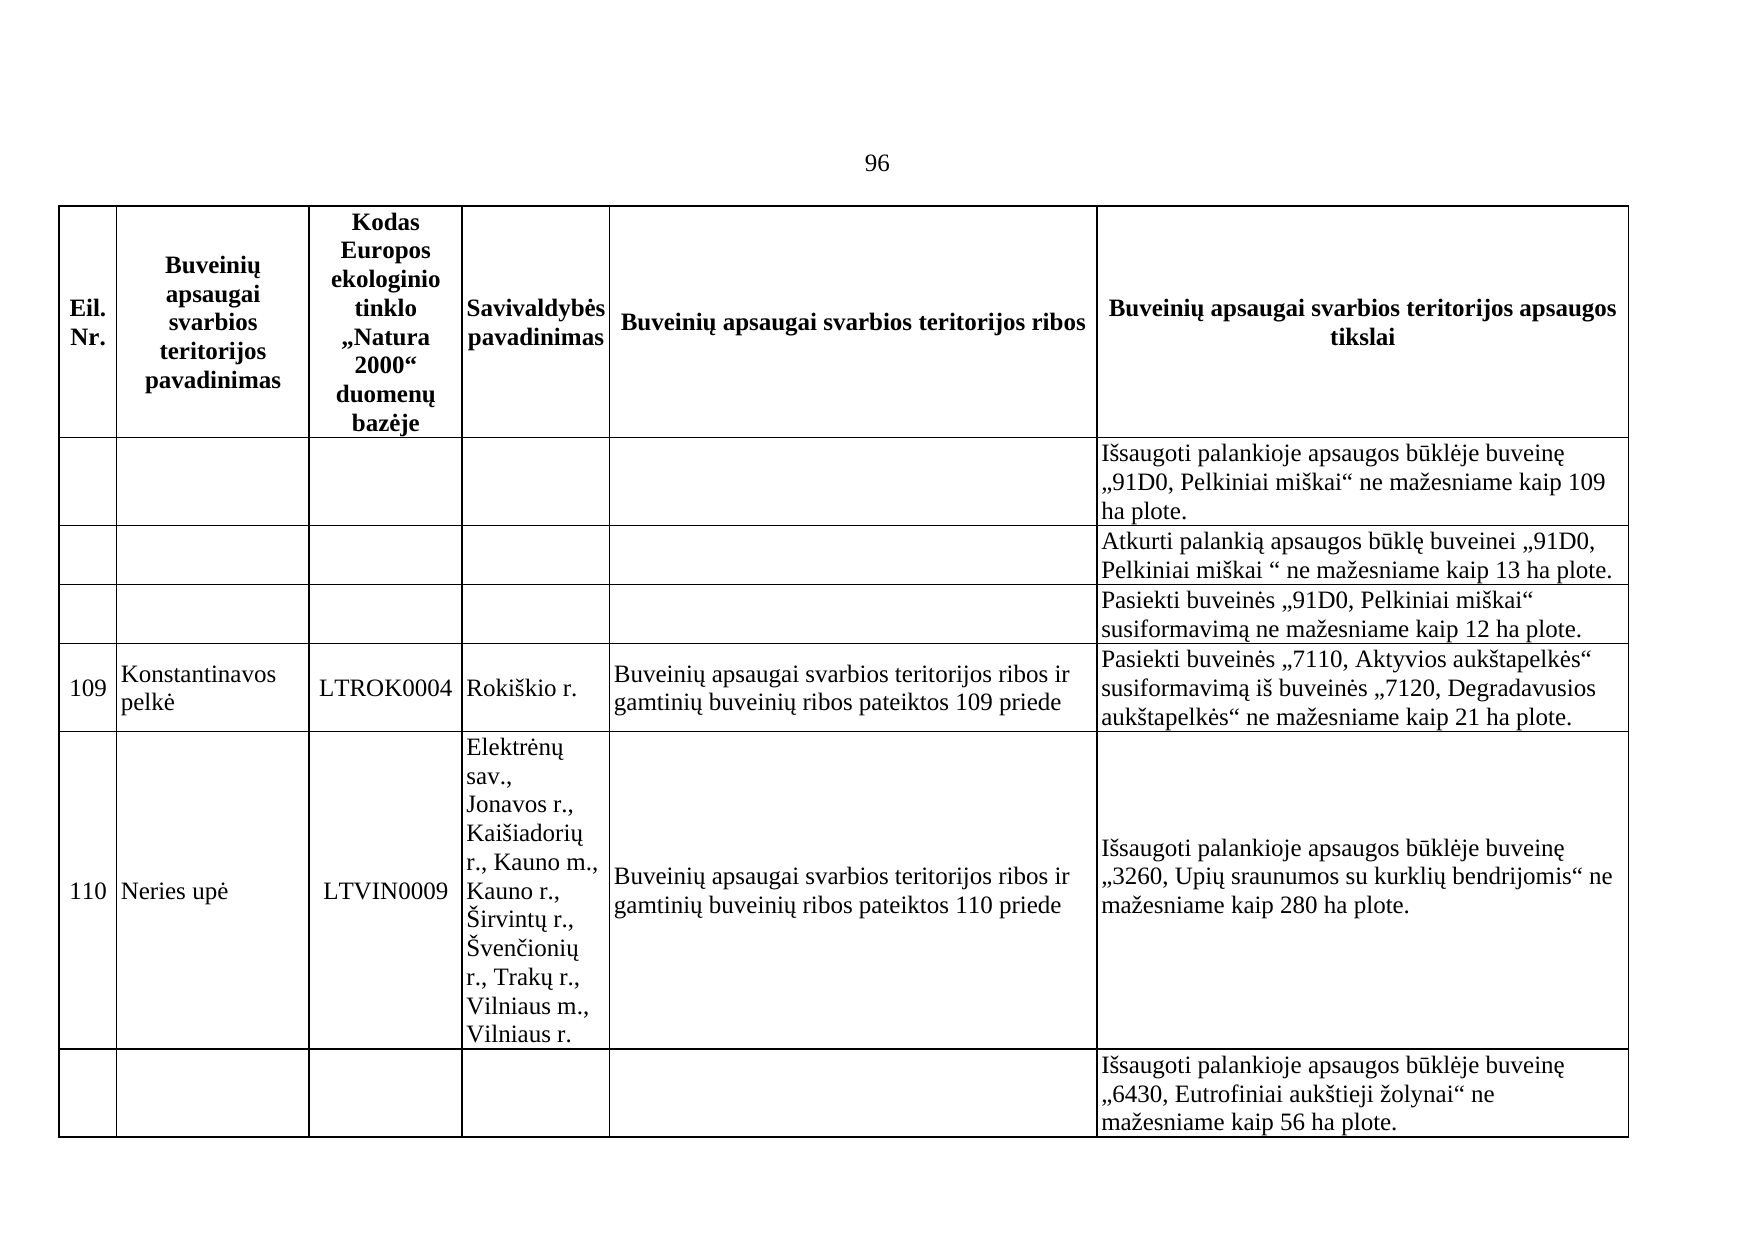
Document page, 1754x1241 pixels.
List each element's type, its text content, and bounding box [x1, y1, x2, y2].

table_cell [463, 438, 609, 524]
table_cell Išsaugoti palankioje apsaugos būklėje buveinę „6430, Eutrofiniai aukštieji žolynai“ ne mažesniame kaip 56 ha plote. [1098, 1050, 1628, 1136]
table_cell 109 [60, 644, 116, 731]
table_header Savivaldybės pavadinimas [463, 207, 609, 437]
table_cell Neries upė [117, 732, 308, 1048]
table_cell [60, 1050, 116, 1136]
table_cell [117, 438, 308, 524]
table_cell Konstantinavos pelkė [117, 644, 308, 731]
table_cell Pasiekti buveinės „7110, Aktyvios aukštapelkės“ susiformavimą iš buveinės „7120, Degradavusios aukštapelkės“ ne mažesniame kaip 21 ha plote. [1098, 644, 1628, 731]
table_cell [610, 1050, 1096, 1136]
table_cell Išsaugoti palankioje apsaugos būklėje buveinę „3260, Upių sraunumos su kurklių bendrijomis“ ne mažesniame kaip 280 ha plote. [1098, 732, 1628, 1048]
table_cell [60, 438, 116, 524]
table_cell [610, 438, 1096, 524]
table_cell [310, 585, 461, 643]
table_cell [610, 526, 1096, 584]
table_cell Elektrėnų sav., Jonavos r., Kaišiadorių r., Kauno m., Kauno r., Širvintų r., Švenčionių r., Trakų r., Vilniaus m., Vilniaus r. [463, 732, 609, 1048]
table_cell [60, 585, 116, 643]
table_cell Rokiškio r. [463, 644, 609, 731]
table_cell 110 [60, 732, 116, 1048]
table_cell [310, 526, 461, 584]
table_header Kodas Europos ekologinio tinklo „Natura 2000“ duomenų bazėje [310, 207, 461, 437]
table_cell [463, 1050, 609, 1136]
table_cell Išsaugoti palankioje apsaugos būklėje buveinę „91D0, Pelkiniai miškai“ ne mažesniame kaip 109 ha plote. [1098, 438, 1628, 524]
table_cell [60, 526, 116, 584]
table_cell Atkurti palankią apsaugos būklę buveinei „91D0, Pelkiniai miškai “ ne mažesniame kaip 13 ha plote. [1098, 526, 1628, 584]
table_header Eil. Nr. [60, 207, 116, 437]
table_cell [310, 438, 461, 524]
table_cell [117, 526, 308, 584]
table_cell LTVIN0009 [310, 732, 461, 1048]
table_cell Buveinių apsaugai svarbios teritorijos ribos ir gamtinių buveinių ribos pateiktos 110 priede [610, 732, 1096, 1048]
table_cell Pasiekti buveinės „91D0, Pelkiniai miškai“ susiformavimą ne mažesniame kaip 12 ha plote. [1098, 585, 1628, 643]
table_header Buveinių apsaugai svarbios teritorijos ribos [610, 207, 1096, 437]
table_header Buveinių apsaugai svarbios teritorijos apsaugos tikslai [1098, 207, 1628, 437]
table_cell [310, 1050, 461, 1136]
table_cell [117, 1050, 308, 1136]
table_cell [610, 585, 1096, 643]
table_cell LTROK0004 [310, 644, 461, 731]
table_cell [463, 526, 609, 584]
table_cell [463, 585, 609, 643]
table_cell Buveinių apsaugai svarbios teritorijos ribos ir gamtinių buveinių ribos pateiktos 109 priede [610, 644, 1096, 731]
table_header Buveinių apsaugai svarbios teritorijos pavadinimas [117, 207, 308, 437]
table_cell [117, 585, 308, 643]
